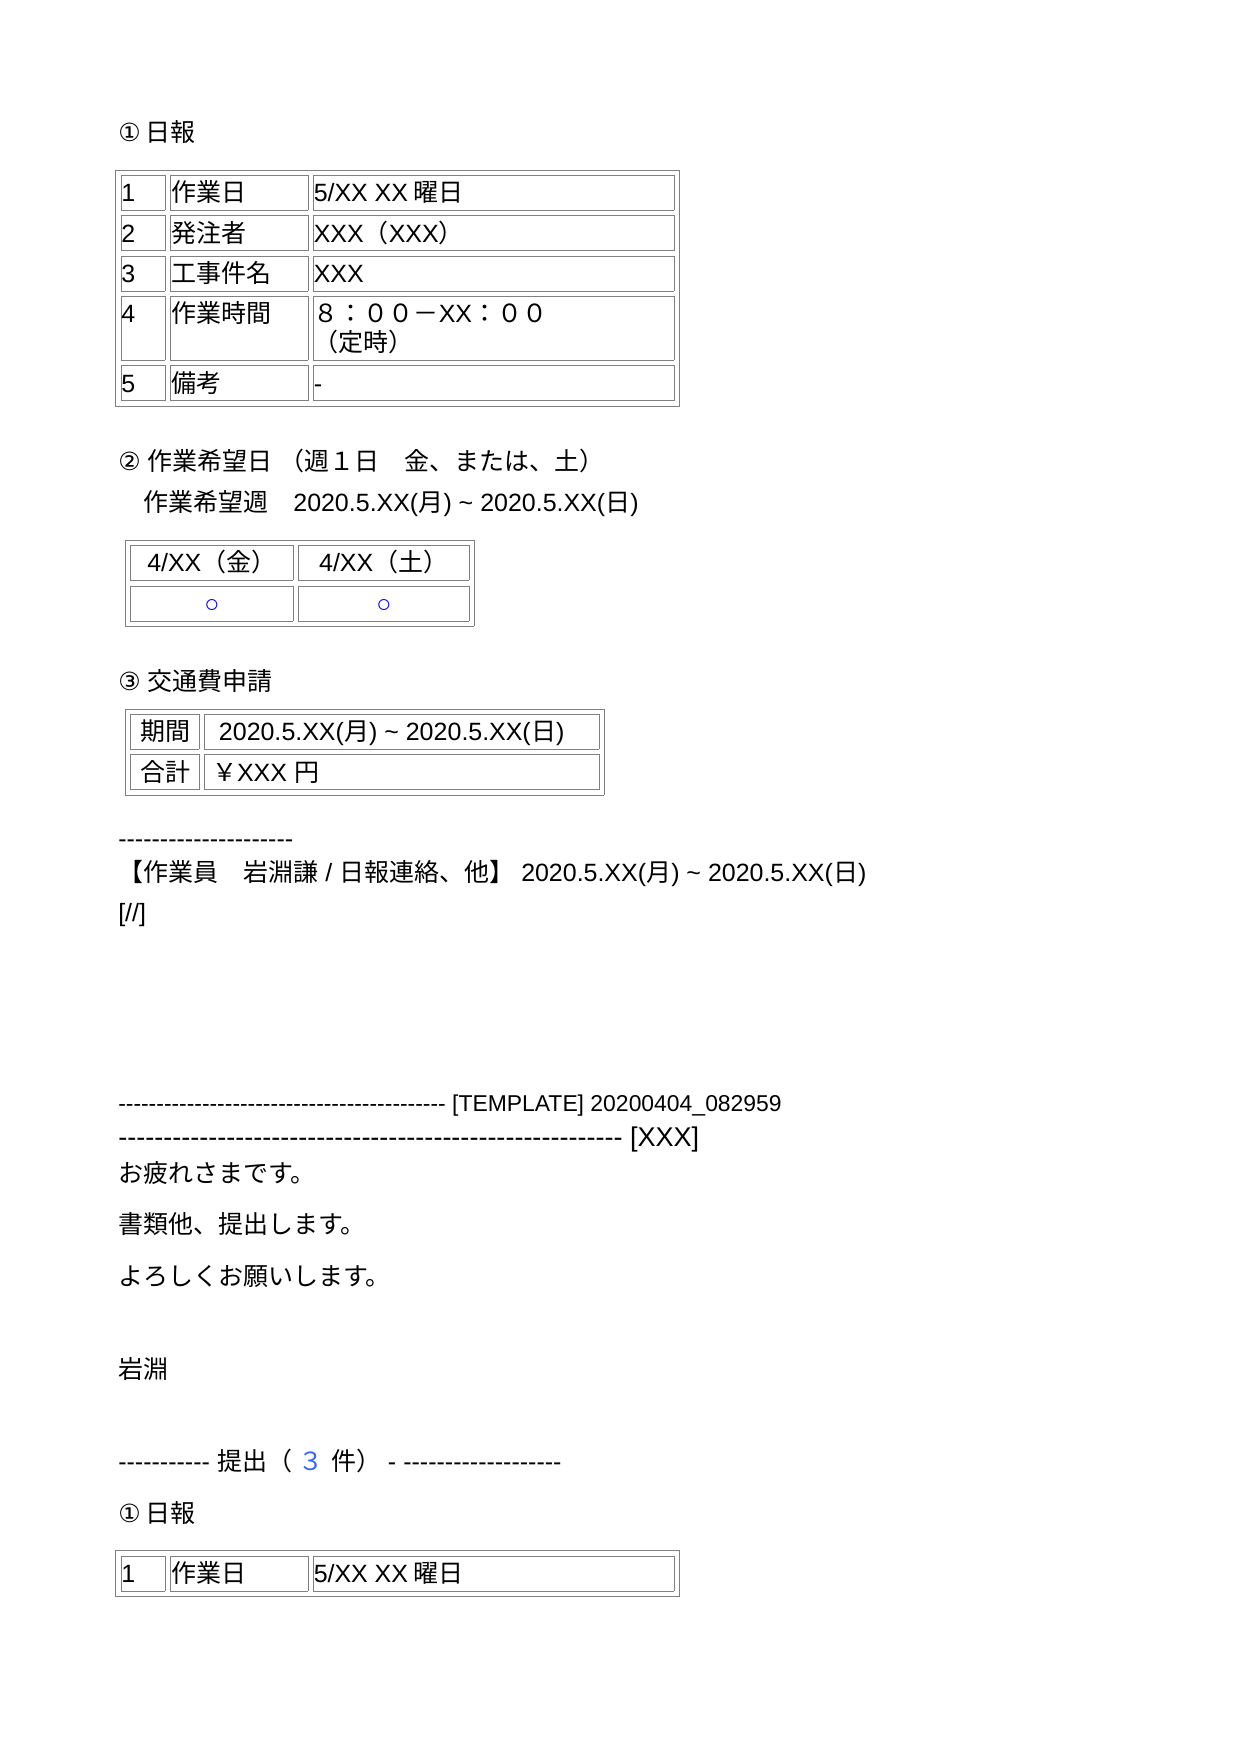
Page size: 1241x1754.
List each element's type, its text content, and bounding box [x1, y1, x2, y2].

text --------------------- [118, 823, 1122, 852]
table_cell ○ [296, 580, 471, 621]
table_header 1 [118, 1551, 168, 1591]
table_header 2020.5.XX(月) ~ 2020.5.XX(日) [202, 710, 602, 749]
table_cell - [310, 360, 677, 400]
text 岩淵 [118, 1354, 1122, 1383]
table_header 4/XX（金） [128, 541, 296, 580]
table_cell 2 [118, 210, 168, 250]
table_cell 備考 [168, 360, 310, 400]
table_cell 5 [118, 360, 168, 400]
text 書類他、提出します。 [118, 1210, 1122, 1239]
table_cell 4 [118, 291, 168, 360]
table_cell 作業時間 [168, 291, 310, 360]
table_cell 合計 [128, 749, 202, 789]
text お疲れさまです。 [118, 1159, 1122, 1188]
text ①日報 [118, 1499, 1122, 1527]
text よろしくお願いします。 [118, 1262, 1122, 1291]
text ①日報 [118, 118, 1122, 147]
text [//] [118, 898, 1122, 926]
text 【作業員 岩淵謙 / 日報連絡、他】 2020.5.XX(月) ~ 2020.5.XX(日) [118, 858, 1122, 887]
table_header 作業日 [168, 171, 310, 210]
table_cell 3 [118, 250, 168, 291]
table_header 作業日 [168, 1551, 310, 1591]
table_header 期間 [128, 710, 202, 749]
text 作業希望週 2020.5.XX(月) ~ 2020.5.XX(日) [118, 488, 1122, 517]
table_cell XXX（XXX） [310, 210, 677, 250]
text ③ 交通費申請 [118, 667, 1122, 696]
text ② 作業希望日 （週１日 金、または、土） [118, 447, 1122, 476]
text ----------- 提出（ ３ 件） - ------------------- [118, 1447, 1122, 1476]
table_header 5/XX XX曜日 [310, 171, 677, 210]
table_header 4/XX（土） [296, 541, 471, 580]
table_cell - [314, 366, 674, 400]
text -------------------------------------------------------- [XXX] [118, 1121, 1122, 1153]
text ------------------------------------------- [TEMPLATE] 20200404_082959 [118, 1090, 1122, 1116]
table_cell 発注者 [168, 210, 310, 250]
table_cell 工事件名 [168, 250, 310, 291]
table_cell ○ [128, 580, 296, 621]
table_cell ８：００－XX：００ （定時） [310, 291, 677, 360]
table_cell ￥XXX 円 [202, 749, 602, 789]
table_header 5/XX XX曜日 [310, 1551, 677, 1591]
table_cell XXX [310, 250, 677, 291]
table_header 1 [118, 171, 168, 210]
